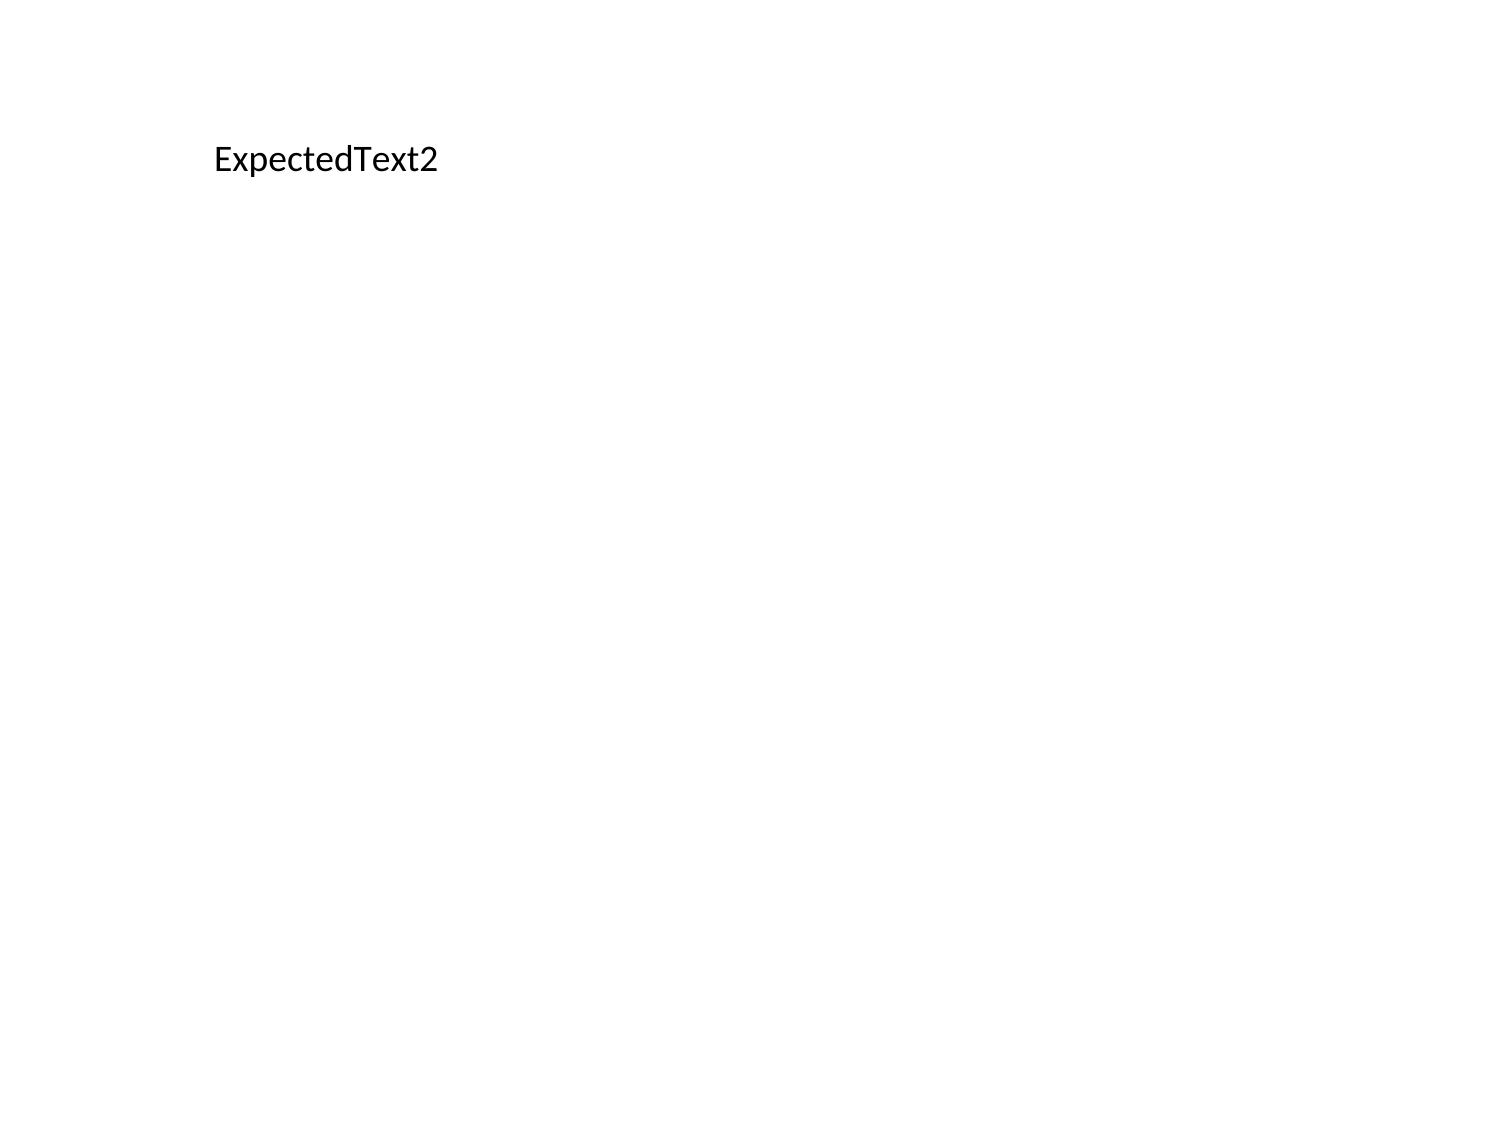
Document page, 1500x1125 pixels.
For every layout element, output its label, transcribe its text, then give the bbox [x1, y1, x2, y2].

text_box ExpectedText2 [199, 125, 454, 187]
